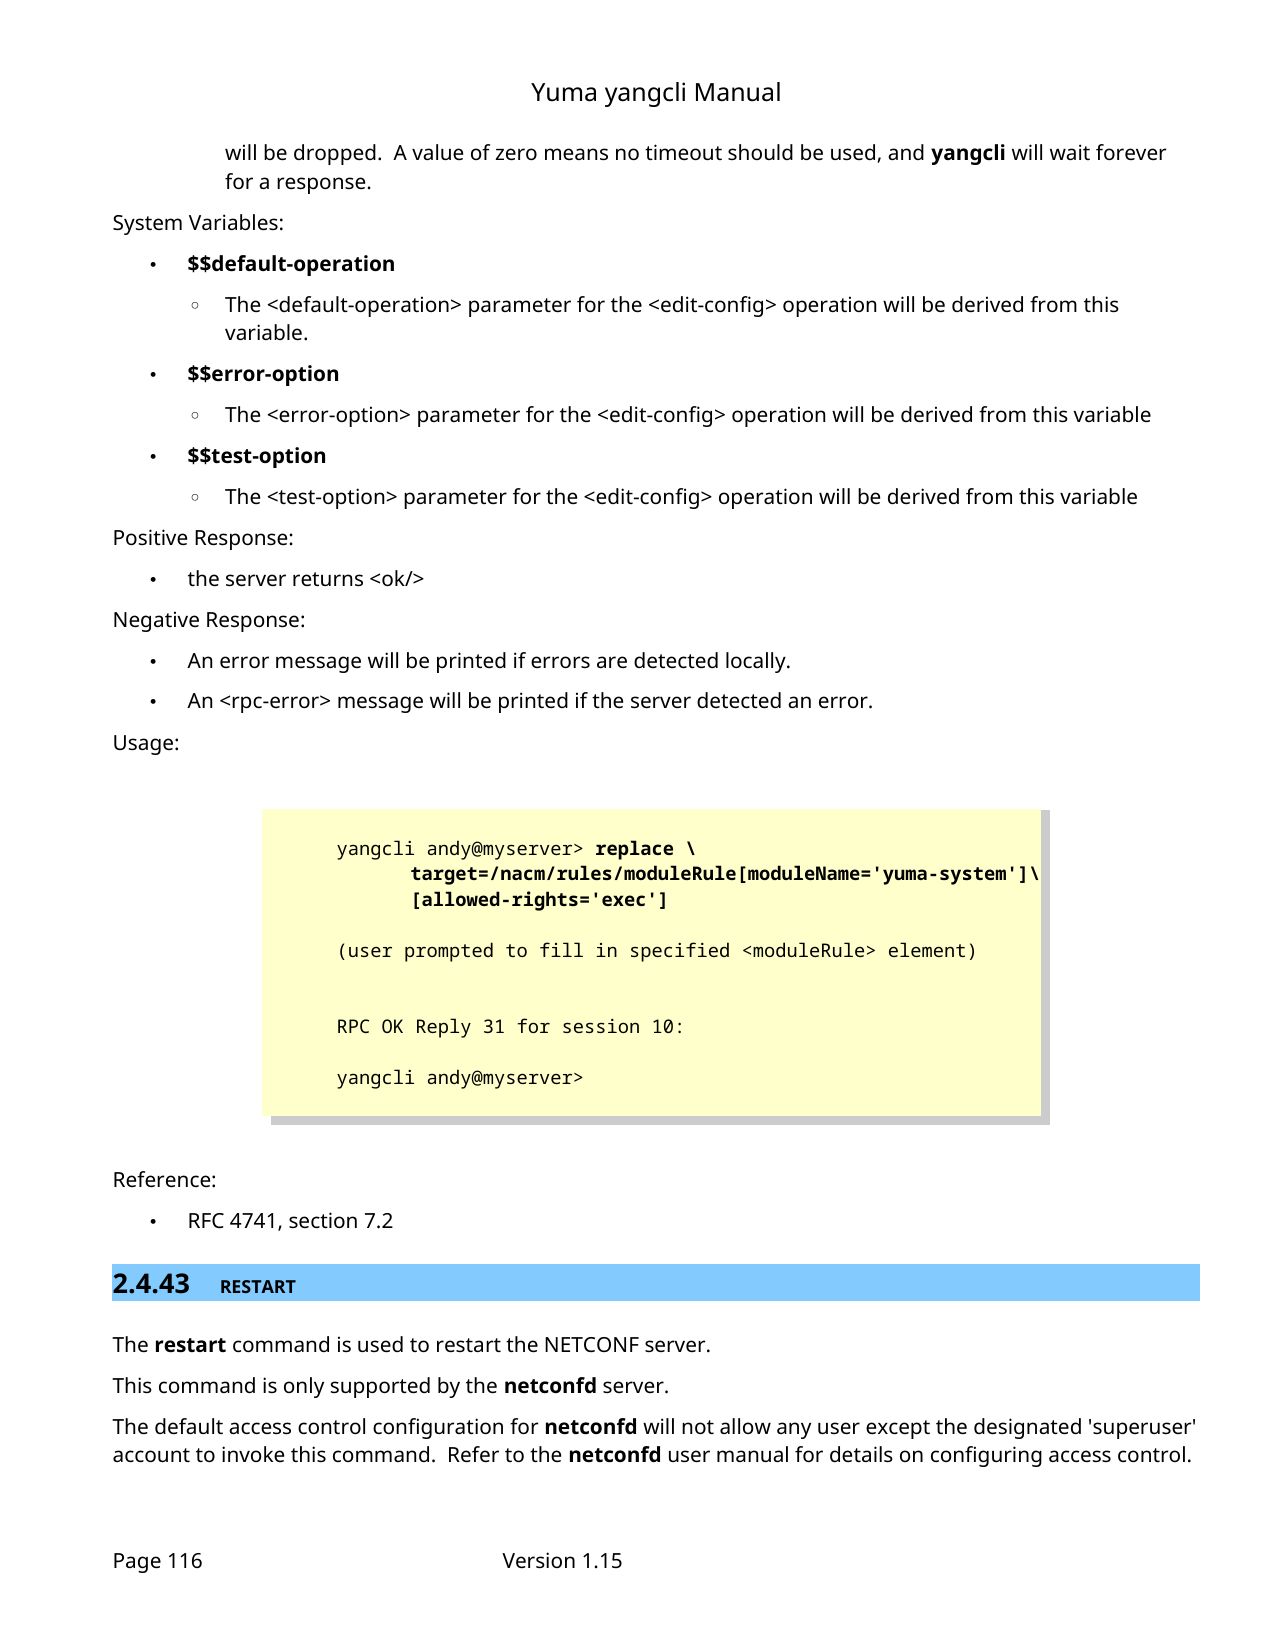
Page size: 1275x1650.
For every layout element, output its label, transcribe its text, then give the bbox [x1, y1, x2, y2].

subtitle restart [112, 1264, 1200, 1301]
text target=/nacm/rules/moduleRule[moduleName='yuma-system']\ [262, 861, 1041, 886]
text (user prompted to fill in specified <moduleRule> element) [262, 937, 1041, 963]
text This command is only supported by the netconfd server. [112, 1371, 1200, 1399]
text RPC OK Reply 31 for session 10: [262, 1014, 1041, 1039]
list $$default-operation [150, 249, 1200, 277]
text Positive Response: [112, 523, 1200, 551]
list RFC 4741, section 7.2 [150, 1207, 1200, 1235]
text Usage: [112, 728, 1200, 756]
text The restart command is used to restart the NETCONF server. [112, 1330, 1200, 1359]
text yangcli andy@myserver> [262, 1065, 1041, 1090]
list the server returns <ok/> [150, 564, 1200, 592]
list $$error-option [150, 359, 1200, 388]
list The <error-option> parameter for the <edit-config> operation will be derived from this variable [187, 400, 1200, 428]
text The default access control configuration for netconfd will not allow any user except the designated 'superuser' account to invoke this command. Refer to the netconfd user manual for details on configuring access control. [112, 1412, 1200, 1469]
text System Variables: [112, 208, 1200, 236]
text Negative Response: [112, 605, 1200, 633]
text [allowed-rights='exec'] [262, 886, 1041, 912]
text Reference: [112, 1166, 1200, 1194]
list $$test-option [150, 441, 1200, 469]
list An error message will be printed if errors are detected locally. [150, 646, 1200, 674]
list will be dropped. A value of zero means no timeout should be used, and yangcli will wait forever for a response. [187, 138, 1200, 195]
list The <test-option> parameter for the <edit-config> operation will be derived from this variable [187, 482, 1200, 510]
text yangcli andy@myserver> replace \ [262, 835, 1041, 861]
list An <rpc-error> message will be printed if the server detected an error. [150, 687, 1200, 715]
list The <default-operation> parameter for the <edit-config> operation will be derived from this variable. [187, 290, 1200, 347]
